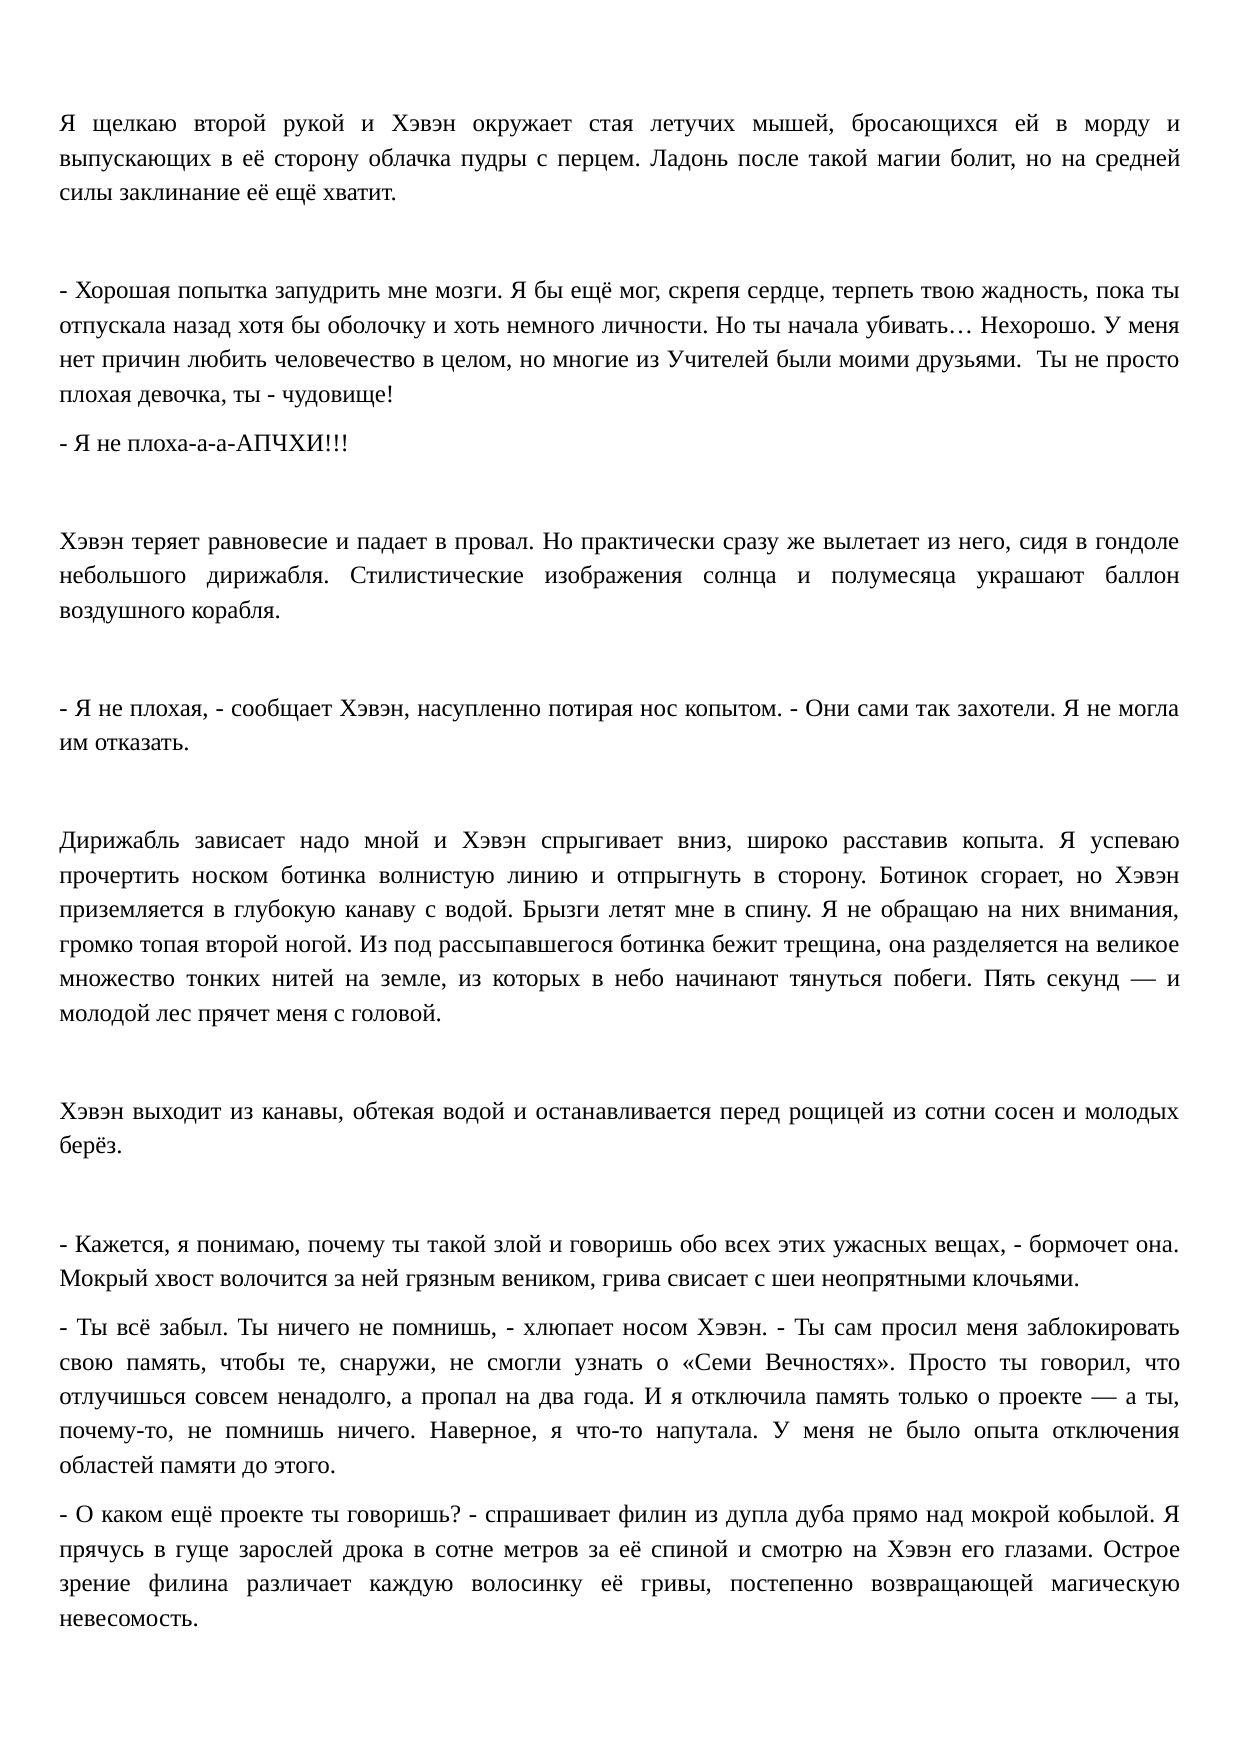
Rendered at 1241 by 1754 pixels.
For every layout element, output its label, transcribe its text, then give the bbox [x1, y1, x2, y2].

text - Ты всё забыл. Ты ничего не помнишь, - хлюпает носом Хэвэн. - Ты сам просил меня заблокировать свою память, чтобы те, снаружи, не смогли узнать о «Семи Вечностях». Просто ты говорил, что отлучишься совсем ненадолго, а пропал на два года. И я отключила память только о проекте — а ты, почему-то, не помнишь ничего. Наверное, я что-то напутала. У меня не было опыта отключения областей памяти до этого. [59, 1312, 1181, 1479]
text Хэвэн теряет равновесие и падает в провал. Но практически сразу же вылетает из него, сидя в гондоле небольшого дирижабля. Стилистические изображения солнца и полумесяца украшают баллон воздушного корабля. [59, 526, 1181, 623]
text - Хорошая попытка запудрить мне мозги. Я бы ещё мог, скрепя сердце, терпеть твою жадность, пока ты отпускала назад хотя бы оболочку и хоть немного личности. Но ты начала убивать… Нехорошо. У меня нет причин любить человечество в целом, но многие из Учителей были моими друзьями. Ты не просто плохая девочка, ты - чудовище! [59, 275, 1181, 407]
text - О каком ещё проекте ты говоришь? - спрашивает филин из дупла дуба прямо над мокрой кобылой. Я прячусь в гуще зарослей дрока в сотне метров за её спиной и смотрю на Хэвэн его глазами. Острое зрение филина различает каждую волосинку её гривы, постепенно возвращающей магическую невесомость. [59, 1499, 1181, 1631]
text - Я не плохая, - сообщает Хэвэн, насупленно потирая нос копытом. - Они сами так захотели. Я не могла им отказать. [59, 693, 1181, 756]
text - Я не плоха-а-а-АПЧХИ!!! [59, 428, 1181, 456]
text - Кажется, я понимаю, почему ты такой злой и говоришь обо всех этих ужасных вещах, - бормочет она. Мокрый хвост волочится за ней грязным веником, грива свисает с шеи неопрятными клочьями. [59, 1229, 1181, 1292]
text Дирижабль зависает надо мной и Хэвэн спрыгивает вниз, широко расставив копыта. Я успеваю прочертить носком ботинка волнистую линию и отпрыгнуть в сторону. Ботинок сгорает, но Хэвэн приземляется в глубокую канаву с водой. Брызги летят мне в спину. Я не обращаю на них внимания, громко топая второй ногой. Из под рассыпавшегося ботинка бежит трещина, она разделяется на великое множество тонких нитей на земле, из которых в небо начинают тянуться побеги. Пять секунд — и молодой лес прячет меня с головой. [59, 826, 1181, 1027]
text Я щелкаю второй рукой и Хэвэн окружает стая летучих мышей, бросающихся ей в морду и выпускающих в её сторону облачка пудры с перцем. Ладонь после такой магии болит, но на средней силы заклинание её ещё хватит. [59, 108, 1181, 206]
text Хэвэн выходит из канавы, обтекая водой и останавливается перед рощицей из сотни сосен и молодых берёз. [59, 1096, 1181, 1159]
